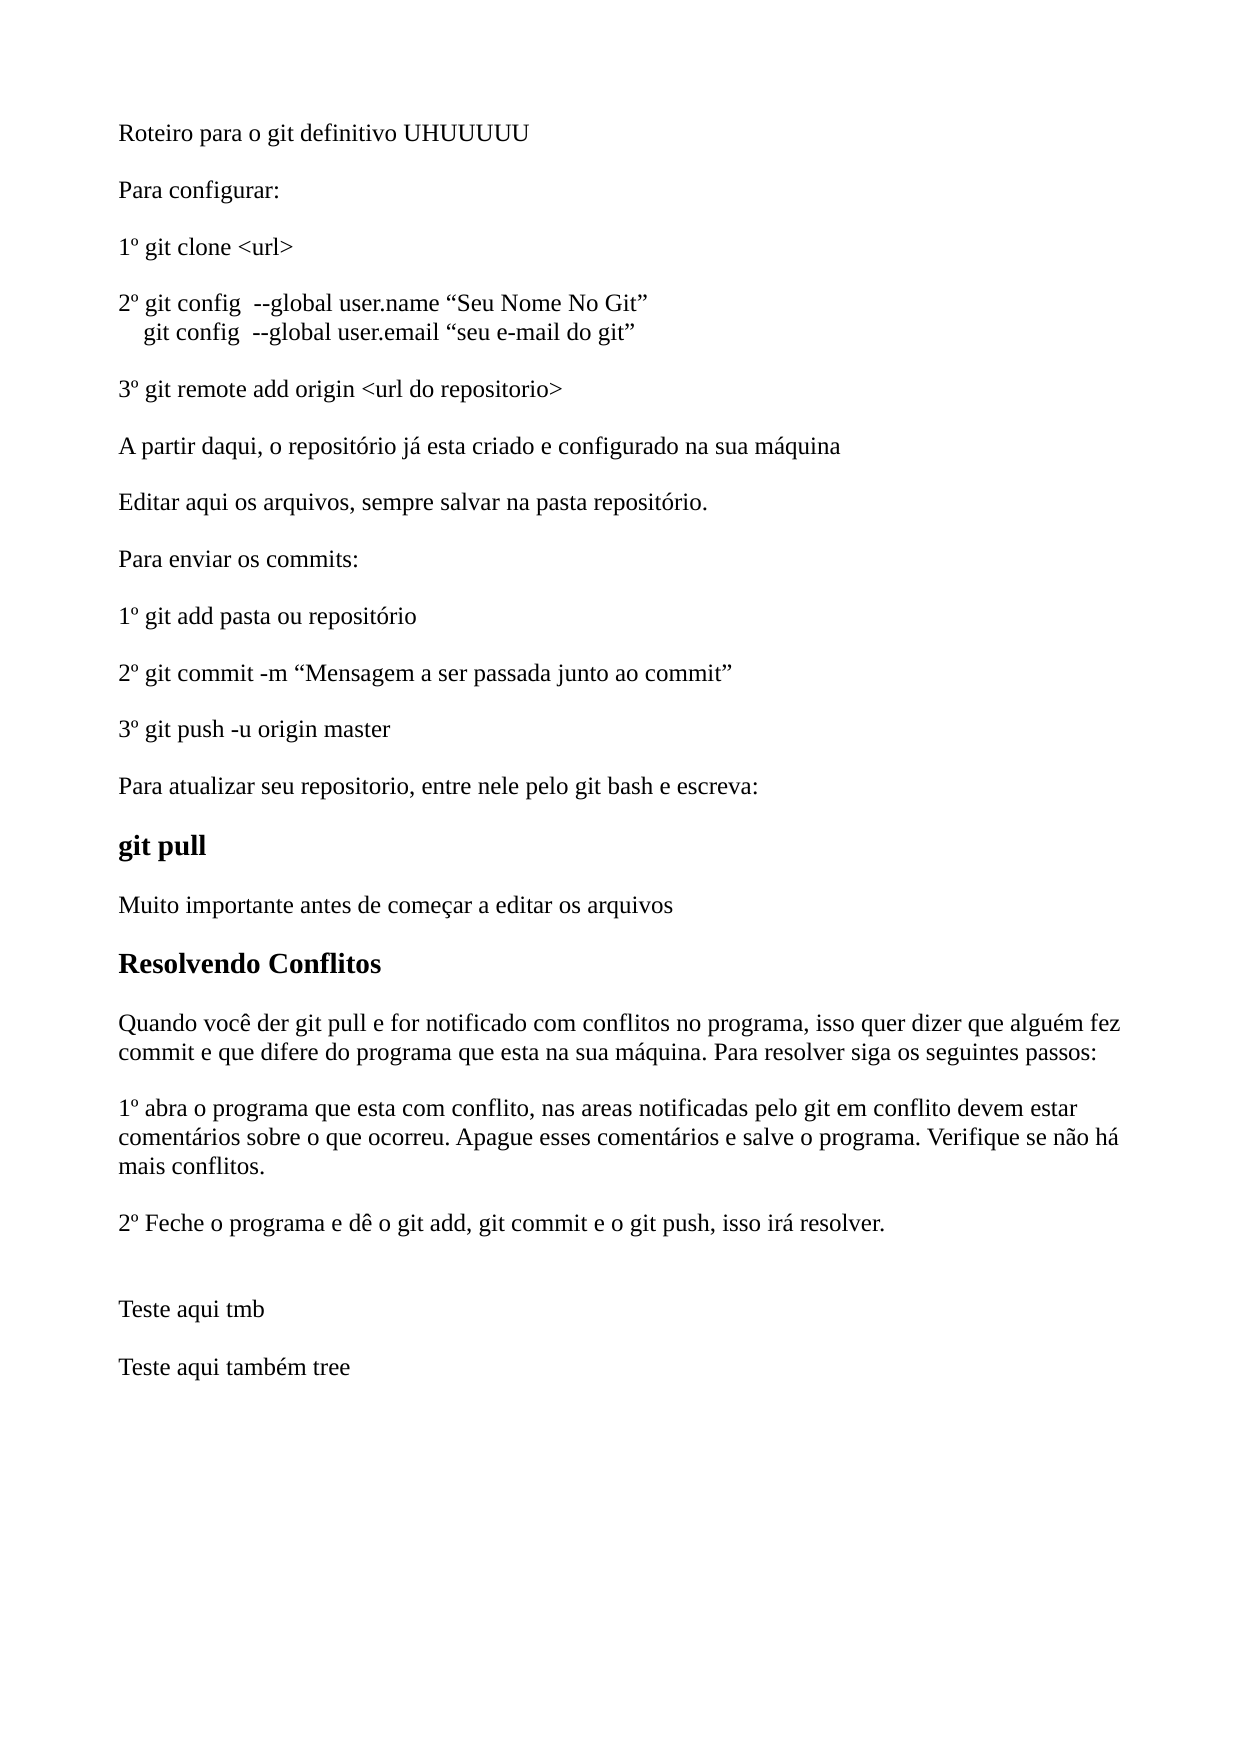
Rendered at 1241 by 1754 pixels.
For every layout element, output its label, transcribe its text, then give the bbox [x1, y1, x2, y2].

text 1º git add pasta ou repositório [118, 601, 1122, 630]
text Editar aqui os arquivos, sempre salvar na pasta repositório. [118, 487, 1122, 516]
text Para atualizar seu repositorio, entre nele pelo git bash e escreva: [118, 771, 1122, 800]
text Teste aqui também tree [118, 1352, 1122, 1380]
text Quando você der git pull e for notificado com conflitos no programa, isso quer dizer que alguém fez commit e que difere do programa que esta na sua máquina. Para resolver siga os seguintes passos: [118, 1008, 1122, 1066]
text 2º git config --global user.name “Seu Nome No Git” [118, 288, 1122, 317]
text Resolvendo Conflitos [118, 946, 1122, 980]
text Para configurar: [118, 175, 1122, 204]
text 1º abra o programa que esta com conflito, nas areas notificadas pelo git em conflito devem estar comentários sobre o que ocorreu. Apague esses comentários e salve o programa. Verifique se não há mais conflitos. [118, 1093, 1122, 1180]
text Teste aqui tmb [118, 1294, 1122, 1323]
text Para enviar os commits: [118, 544, 1122, 573]
text 1º git clone <url> [118, 232, 1122, 260]
text git pull [118, 828, 1122, 862]
text Roteiro para o git definitivo UHUUUUU [118, 118, 1122, 147]
text 2º git commit -m “Mensagem a ser passada junto ao commit” [118, 658, 1122, 687]
text git config --global user.email “seu e-mail do git” [118, 317, 1122, 346]
text 3º git push -u origin master [118, 714, 1122, 743]
text Muito importante antes de começar a editar os arquivos [118, 890, 1122, 918]
text 2º Feche o programa e dê o git add, git commit e o git push, isso irá resolver. [118, 1208, 1122, 1237]
text 3º git remote add origin <url do repositorio> [118, 374, 1122, 403]
text A partir daqui, o repositório já esta criado e configurado na sua máquina [118, 431, 1122, 459]
